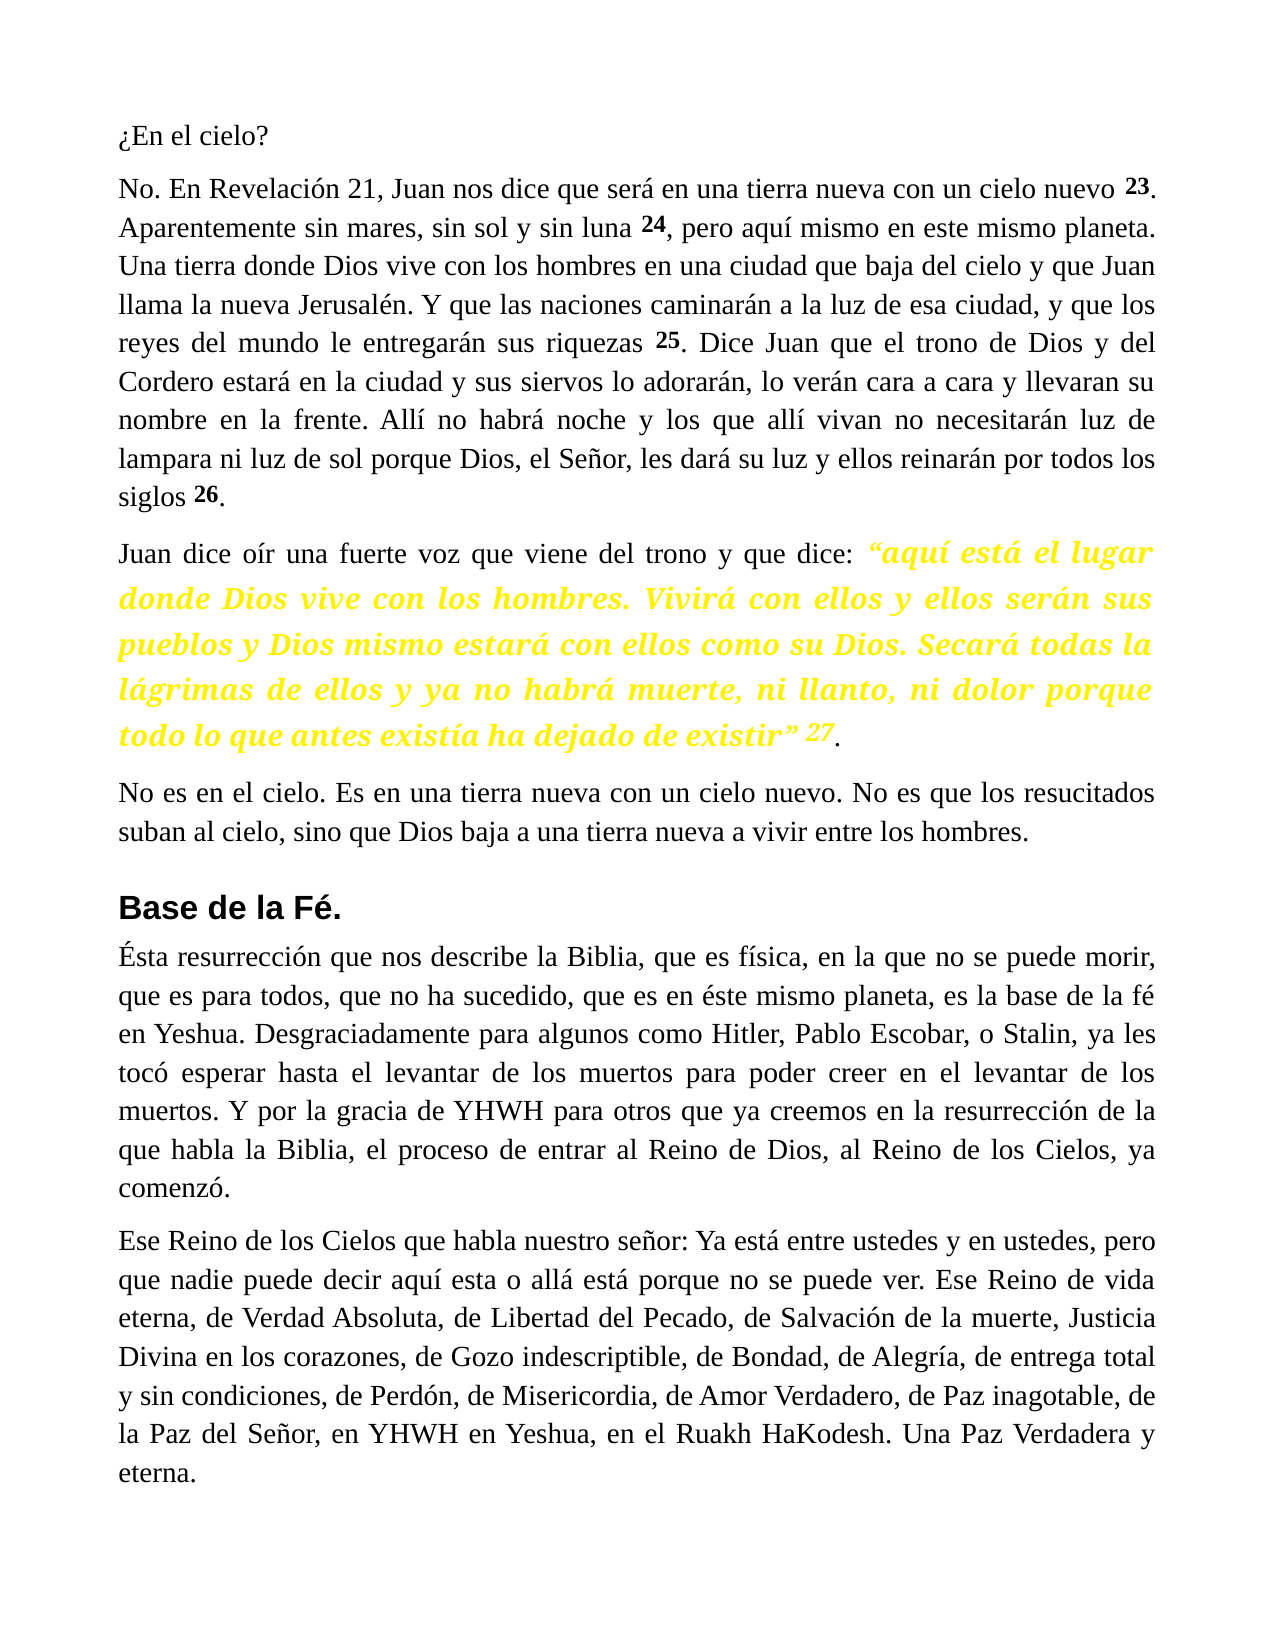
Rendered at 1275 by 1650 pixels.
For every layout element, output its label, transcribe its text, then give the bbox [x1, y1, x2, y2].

text No es en el cielo. Es en una tierra nueva con un cielo nuevo. No es que los resucitados suban al cielo, sino que Dios baja a una tierra nueva a vivir entre los hombres. [118, 775, 1157, 847]
text No. En Revelación 21, Juan nos dice que será en una tierra nueva con un cielo nuevo . Aparentemente sin mares, sin sol y sin luna , pero aquí mismo en este mismo planeta. Una tierra donde Dios vive con los hombres en una ciudad que baja del cielo y que Juan llama la nueva Jerusalén. Y que las naciones caminarán a la luz de esa ciudad, y que los reyes del mundo le entregarán sus riquezas . Dice Juan que el trono de Dios y del Cordero estará en la ciudad y sus siervos lo adorarán, lo verán cara a cara y llevaran su nombre en la frente. Allí no habrá noche y los que allí vivan no necesitarán luz de lampara ni luz de sol porque Dios, el Señor, les dará su luz y ellos reinarán por todos los siglos . [118, 171, 1157, 513]
subtitle Base de la Fé. [118, 888, 1157, 927]
text Ese Reino de los Cielos que habla nuestro señor: Ya está entre ustedes y en ustedes, pero que nadie puede decir aquí esta o allá está porque no se puede ver. Ese Reino de vida eterna, de Verdad Absoluta, de Libertad del Pecado, de Salvación de la muerte, Justicia Divina en los corazones, de Gozo indescriptible, de Bondad, de Alegría, de entrega total y sin condiciones, de Perdón, de Misericordia, de Amor Verdadero, de Paz inagotable, de la Paz del Señor, en YHWH en Yeshua, en el Ruakh HaKodesh. Una Paz Verdadera y eterna. [118, 1223, 1157, 1488]
text ¿En el cielo? [118, 118, 1157, 152]
text Juan dice oír una fuerte voz que viene del trono y que dice: “aquí está el lugar donde Dios vive con los hombres. Vivirá con ellos y ellos serán sus pueblos y Dios mismo estará con ellos como su Dios. Secará todas la lágrimas de ellos y ya no habrá muerte, ni llanto, ni dolor porque todo lo que antes existía ha dejado de existir” . [118, 533, 1157, 755]
text Ésta resurrección que nos describe la Biblia, que es física, en la que no se puede morir, que es para todos, que no ha sucedido, que es en éste mismo planeta, es la base de la fé en Yeshua. Desgraciadamente para algunos como Hitler, Pablo Escobar, o Stalin, ya les tocó esperar hasta el levantar de los muertos para poder creer en el levantar de los muertos. Y por la gracia de YHWH para otros que ya creemos en la resurrección de la que habla la Biblia, el proceso de entrar al Reino de Dios, al Reino de los Cielos, ya comenzó. [118, 939, 1157, 1204]
